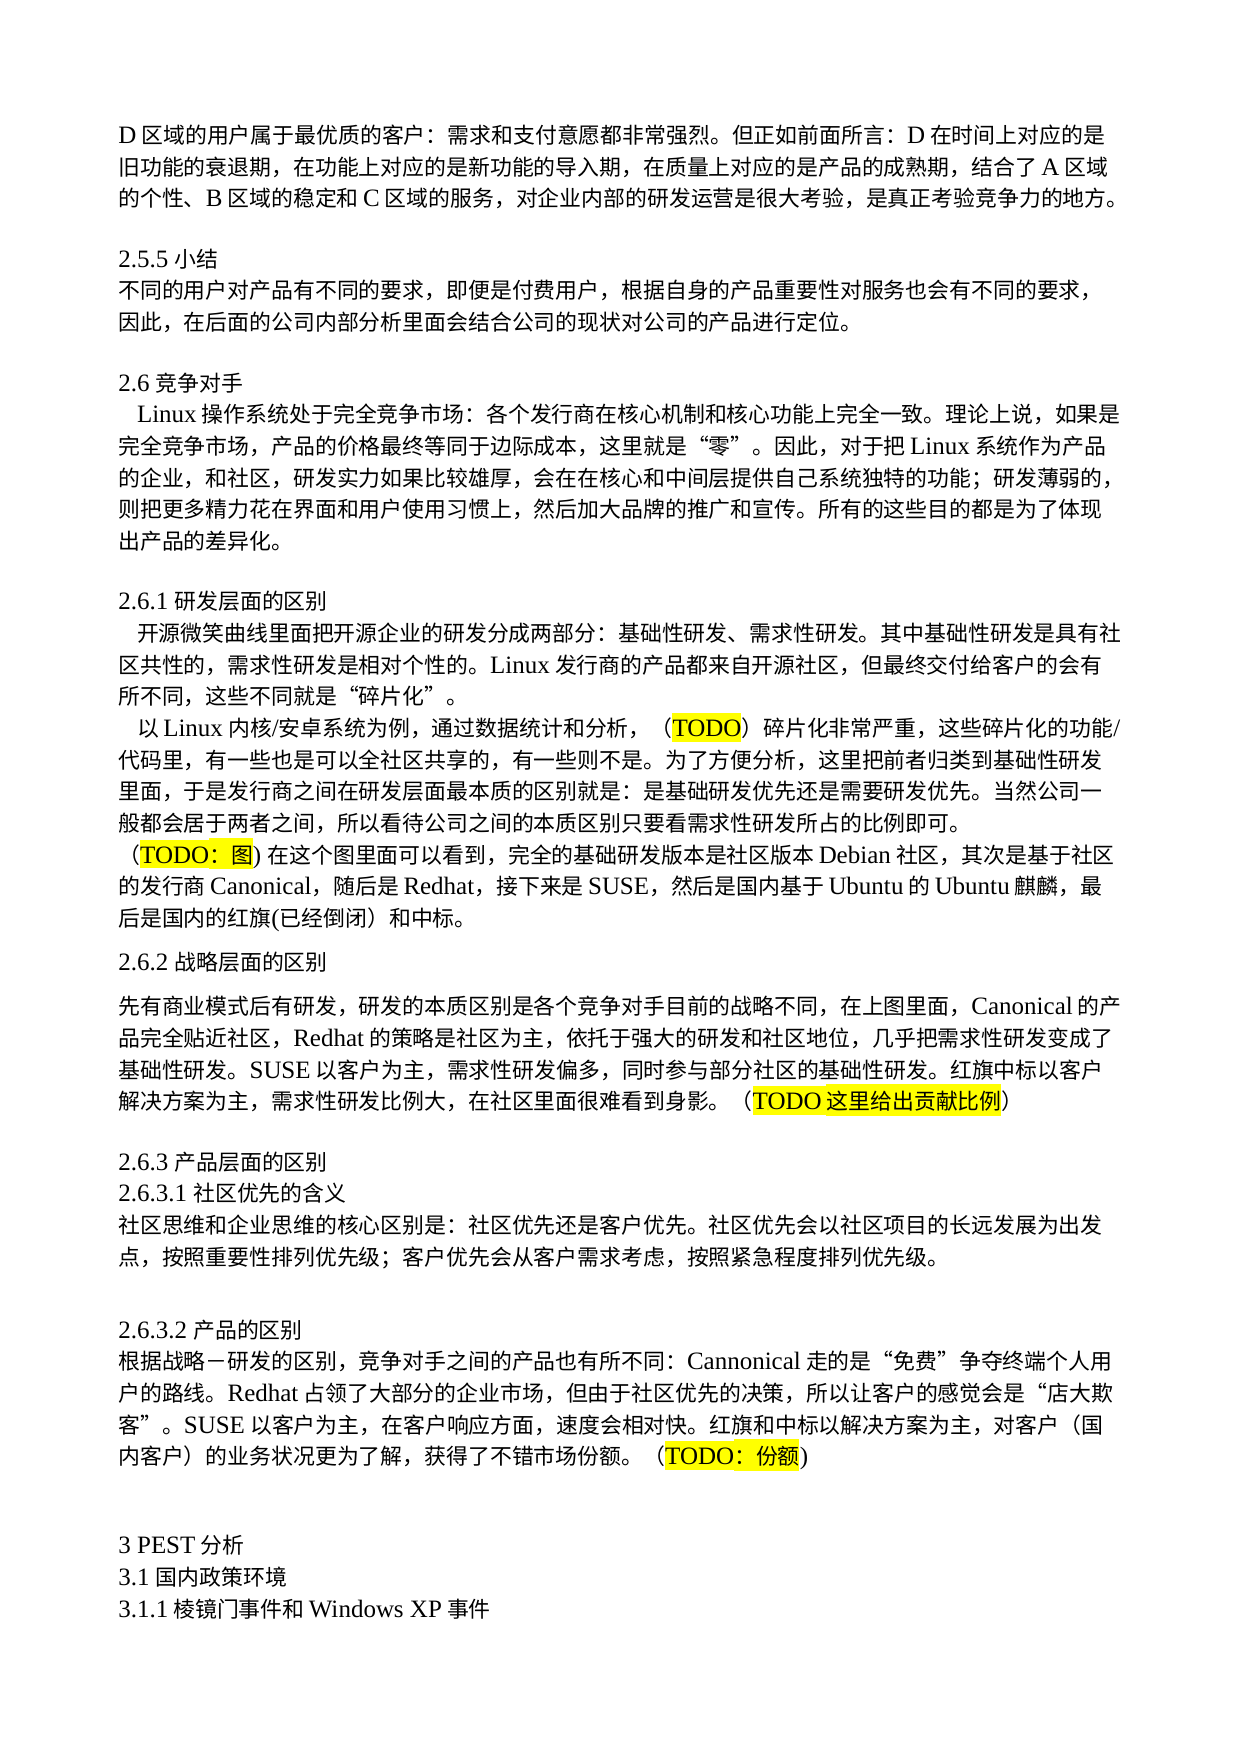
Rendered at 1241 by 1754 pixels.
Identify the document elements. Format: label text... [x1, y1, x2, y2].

text 3.1 国内政策环境 [118, 1560, 1122, 1592]
text 以Linux内核/安卓系统为例，通过数据统计和分析，（TODO）碎片化非常严重，这些碎片化的功能/代码里，有一些也是可以全社区共享的，有一些则不是。为了方便分析，这里把前者归类到基础性研发里面，于是发行商之间在研发层面最本质的区别就是：是基础研发优先还是需要研发优先。当然公司一般都会居于两者之间，所以看待公司之间的本质区别只要看需求性研发所占的比例即可。 [118, 711, 1122, 838]
text 2.6.3.2 产品的区别 [118, 1313, 1122, 1344]
text 2.6.1 研发层面的区别 [118, 584, 1122, 616]
text D区域的用户属于最优质的客户：需求和支付意愿都非常强烈。但正如前面所言：D在时间上对应的是旧功能的衰退期，在功能上对应的是新功能的导入期，在质量上对应的是产品的成熟期，结合了A区域的个性、B区域的稳定和C区域的服务，对企业内部的研发运营是很大考验，是真正考验竞争力的地方。 [118, 118, 1122, 213]
text 不同的用户对产品有不同的要求，即便是付费用户，根据自身的产品重要性对服务也会有不同的要求，因此，在后面的公司内部分析里面会结合公司的现状对公司的产品进行定位。 [118, 273, 1122, 337]
text 2.5.5 小结 [118, 242, 1122, 273]
text 2.6.3.1 社区优先的含义 [118, 1176, 1122, 1208]
text 先有商业模式后有研发，研发的本质区别是各个竞争对手目前的战略不同，在上图里面，Canonical的产品完全贴近社区，Redhat的策略是社区为主，依托于强大的研发和社区地位，几乎把需求性研发变成了基础性研发。SUSE以客户为主，需求性研发偏多，同时参与部分社区的基础性研发。红旗中标以客户解决方案为主，需求性研发比例大，在社区里面很难看到身影。（TODO这里给出贡献比例） [118, 989, 1122, 1116]
text 2.6.3 产品层面的区别 [118, 1145, 1122, 1176]
text 社区思维和企业思维的核心区别是：社区优先还是客户优先。社区优先会以社区项目的长远发展为出发点，按照重要性排列优先级；客户优先会从客户需求考虑，按照紧急程度排列优先级。 [118, 1208, 1122, 1271]
text 根据战略－研发的区别，竞争对手之间的产品也有所不同：Cannonical走的是“免费”争夺终端个人用户的路线。Redhat占领了大部分的企业市场，但由于社区优先的决策，所以让客户的感觉会是“店大欺客”。SUSE以客户为主，在客户响应方面，速度会相对快。红旗和中标以解决方案为主，对客户（国内客户）的业务状况更为了解，获得了不错市场份额。（TODO：份额) [118, 1344, 1122, 1471]
text 3.1.1棱镜门事件和Windows XP事件 [118, 1592, 1122, 1623]
text 2.6 竞争对手 [118, 366, 1122, 397]
text （TODO：图) 在这个图里面可以看到，完全的基础研发版本是社区版本Debian社区，其次是基于社区的发行商Canonical，随后是Redhat，接下来是SUSE，然后是国内基于Ubuntu的Ubuntu麒麟，最后是国内的红旗(已经倒闭）和中标。 [118, 838, 1122, 933]
text 3 PEST分析 [118, 1528, 1122, 1560]
text 2.6.2 战略层面的区别 [118, 945, 1122, 977]
text Linux操作系统处于完全竞争市场：各个发行商在核心机制和核心功能上完全一致。理论上说，如果是完全竞争市场，产品的价格最终等同于边际成本，这里就是“零”。因此，对于把Linux系统作为产品的企业，和社区，研发实力如果比较雄厚，会在在核心和中间层提供自己系统独特的功能；研发薄弱的，则把更多精力花在界面和用户使用习惯上，然后加大品牌的推广和宣传。所有的这些目的都是为了体现出产品的差异化。 [118, 397, 1122, 556]
text 开源微笑曲线里面把开源企业的研发分成两部分：基础性研发、需求性研发。其中基础性研发是具有社区共性的，需求性研发是相对个性的。Linux发行商的产品都来自开源社区，但最终交付给客户的会有所不同，这些不同就是“碎片化”。 [118, 616, 1122, 711]
